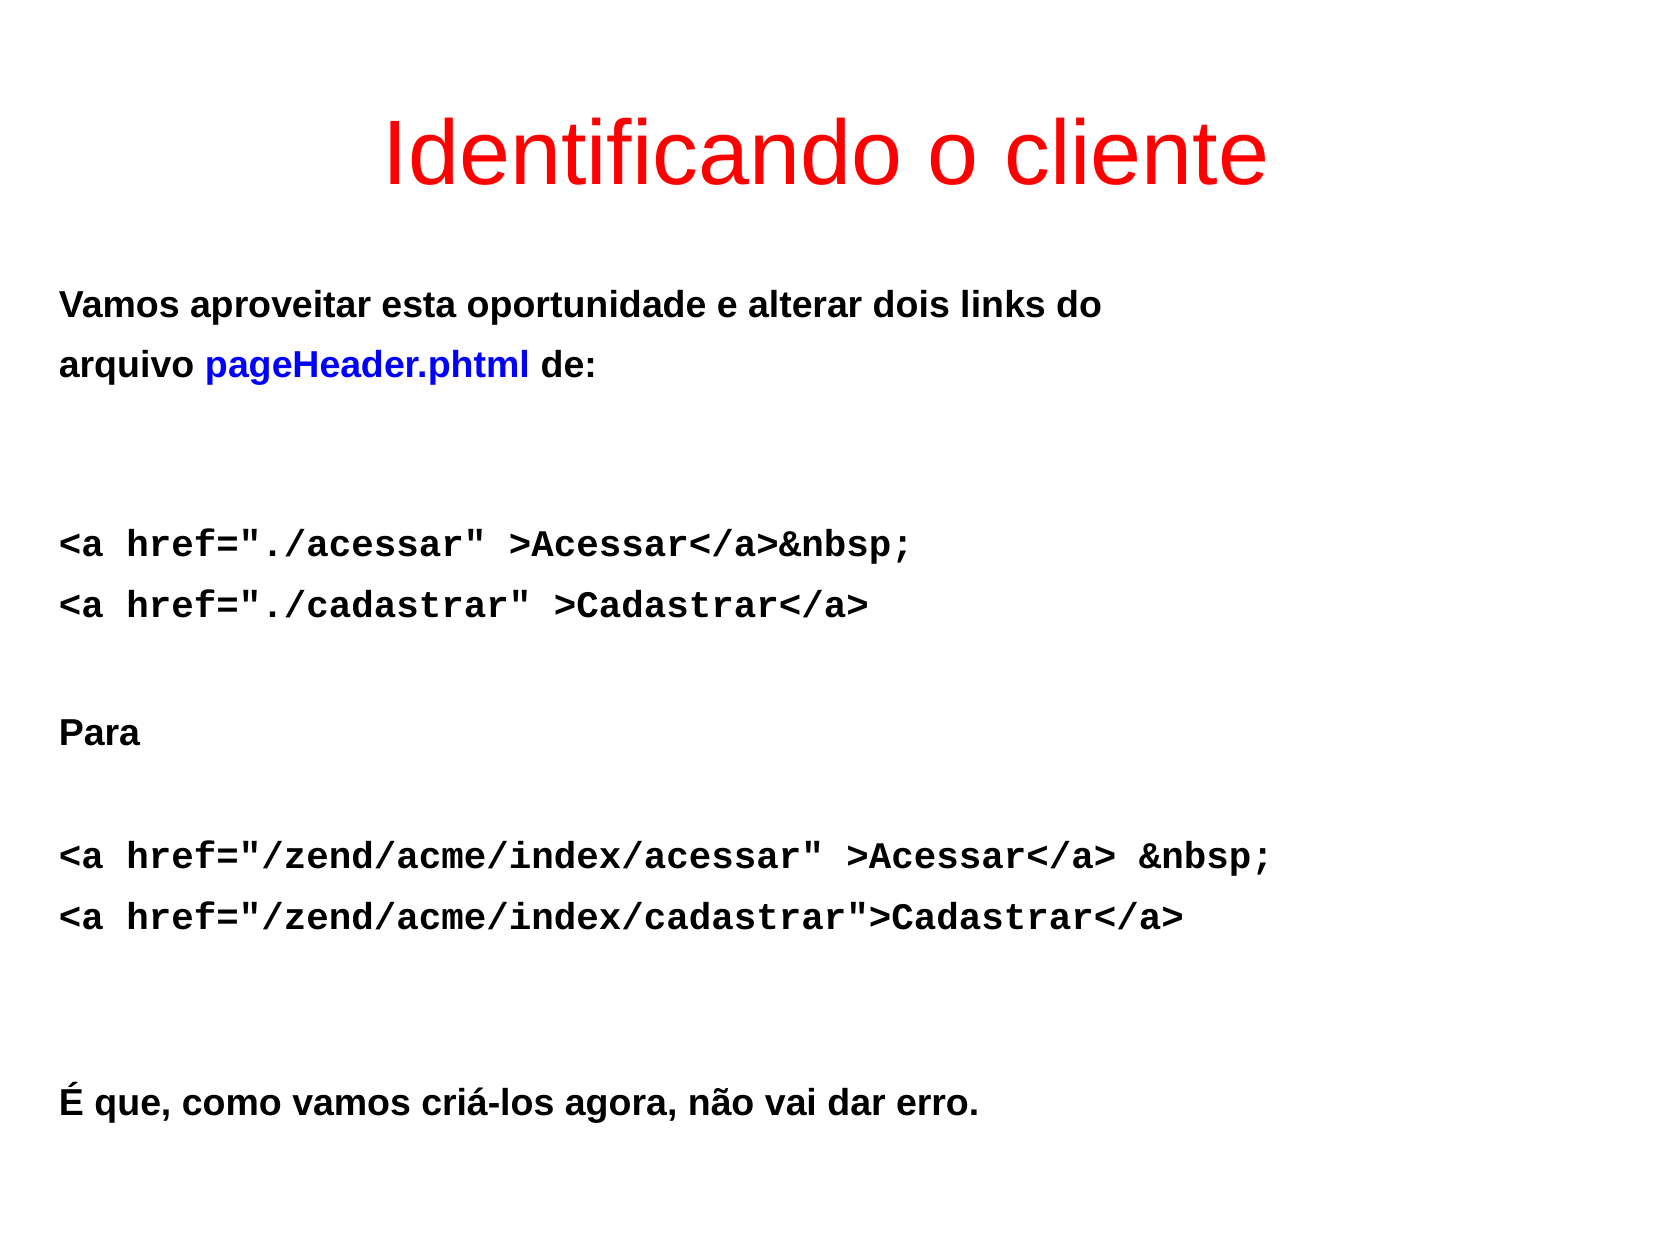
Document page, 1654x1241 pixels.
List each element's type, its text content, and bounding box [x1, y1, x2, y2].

list Vamos aproveitar esta oportunidade e alterar dois links do arquivo pageHeader.phtml de: <a href="./acessar" >Acessar</a>&nbsp; <a href="./cadastrar" >Cadastrar</a> Para <a href="/zend/acme/index/acessar" >Acessar</a> &nbsp; <a href="/zend/acme/index/cadastrar">Cadastrar</a> É que, como vamos criá-los agora, não vai dar erro. [59, 283, 1607, 1182]
title Identificando o cliente [82, 49, 1571, 257]
